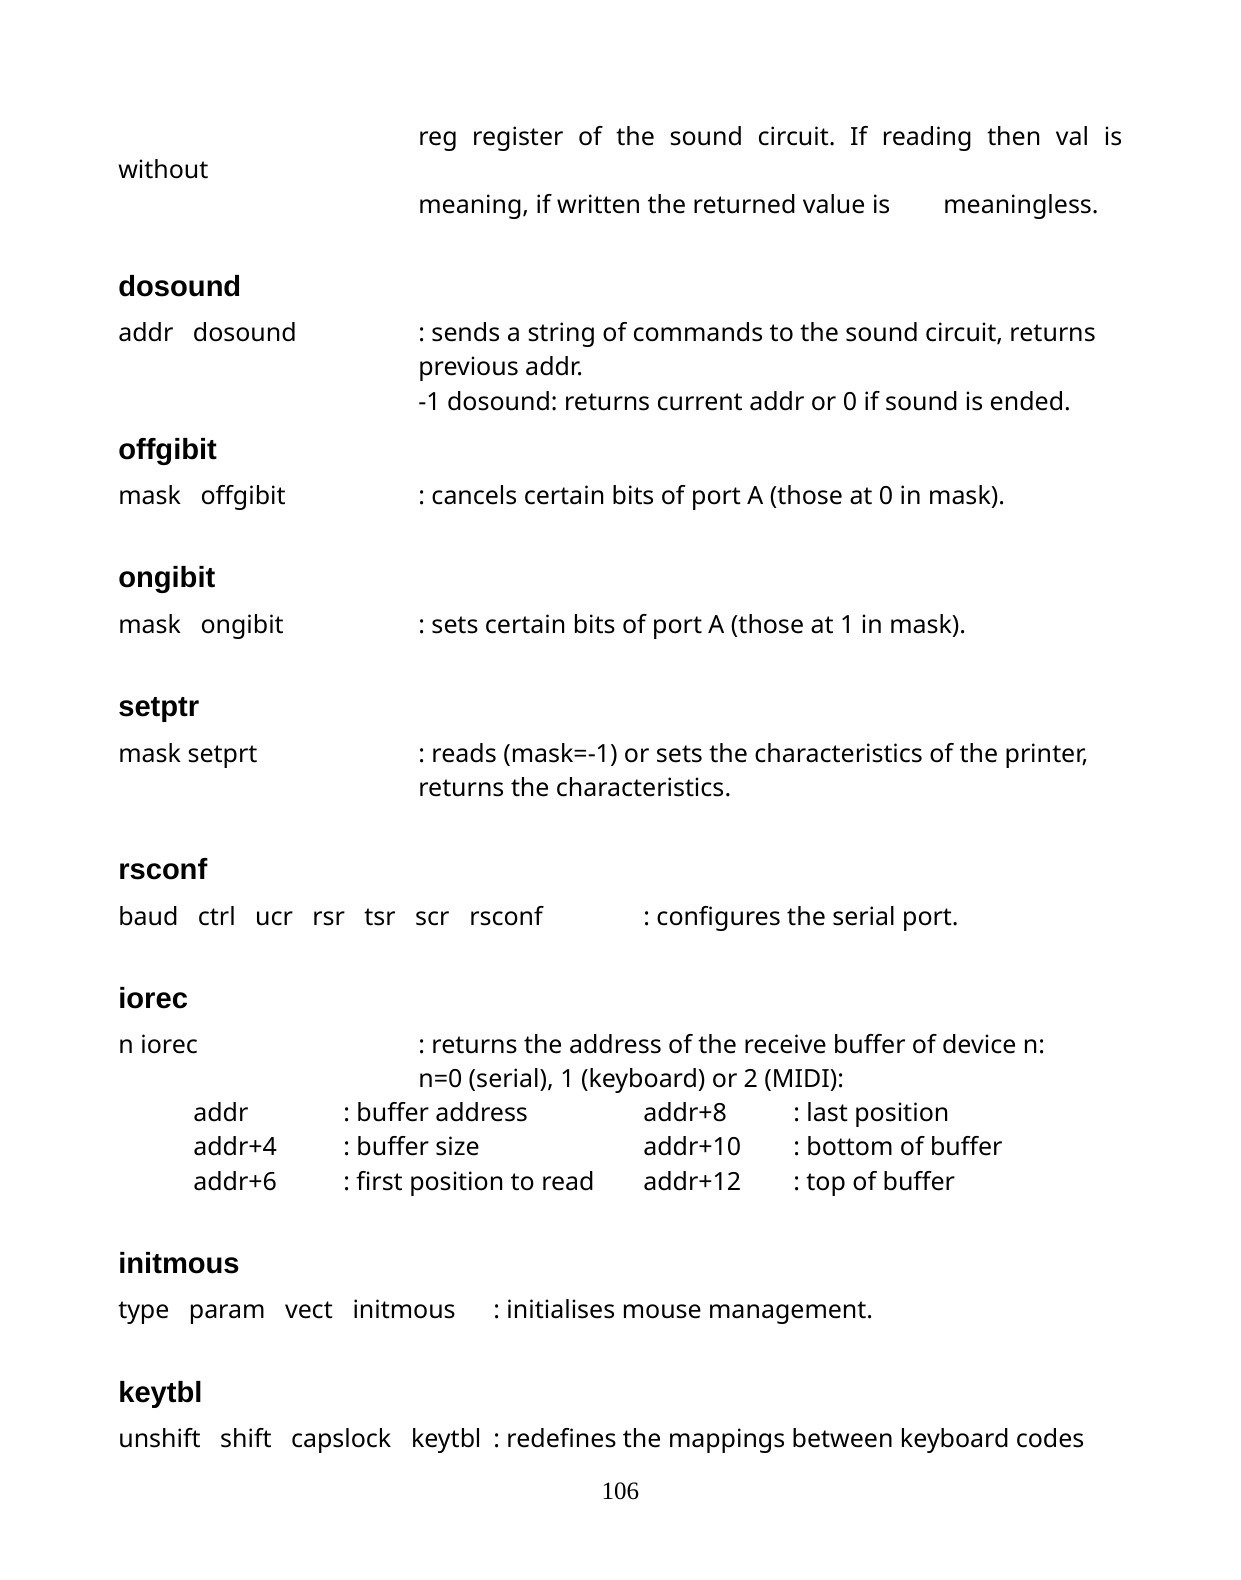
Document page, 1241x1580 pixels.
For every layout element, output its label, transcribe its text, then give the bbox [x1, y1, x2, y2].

subtitle keytbl [118, 1374, 1122, 1408]
text addr+4 : buffer size addr+10 : bottom of buffer [118, 1129, 1123, 1163]
subtitle setptr [118, 689, 1122, 723]
subtitle initmous [118, 1246, 1122, 1279]
subtitle dosound [118, 269, 1122, 302]
text mask ongibit : sets certain bits of port A (those at 1 in mask). [118, 607, 1123, 641]
text mask setprt : reads (mask=-1) or sets the characteristics of the printer, [118, 735, 1123, 769]
subtitle iorec [118, 981, 1122, 1014]
text -1 dosound: returns current addr or 0 if sound is ended. [118, 383, 1123, 417]
text meaning, if written the returned value is meaningless. [118, 186, 1123, 220]
text mask offgibit : cancels certain bits of port A (those at 0 in mask). [118, 478, 1123, 512]
text reg register of the sound circuit. If reading then val is without [118, 118, 1123, 186]
subtitle rsconf [118, 852, 1122, 886]
text addr dosound : sends a string of commands to the sound circuit, returns [118, 315, 1123, 349]
text addr : buffer address addr+8 : last position [118, 1095, 1123, 1129]
text previous addr. [118, 349, 1123, 383]
subtitle offgibit [118, 432, 1122, 465]
subtitle ongibit [118, 561, 1122, 594]
text addr+6 : first position to read addr+12 : top of buffer [118, 1163, 1123, 1197]
text baud ctrl ucr rsr tsr scr rsconf : configures the serial port. [118, 898, 1123, 932]
text n iorec : returns the address of the receive buffer of device n: [118, 1027, 1123, 1061]
text type param vect initmous : initialises mouse management. [118, 1292, 1123, 1326]
text returns the characteristics. [118, 769, 1123, 803]
text unshift shift capslock keytbl : redefines the mappings between keyboard codes [118, 1421, 1123, 1455]
text n=0 (serial), 1 (keyboard) or 2 (MIDI): [118, 1061, 1123, 1095]
